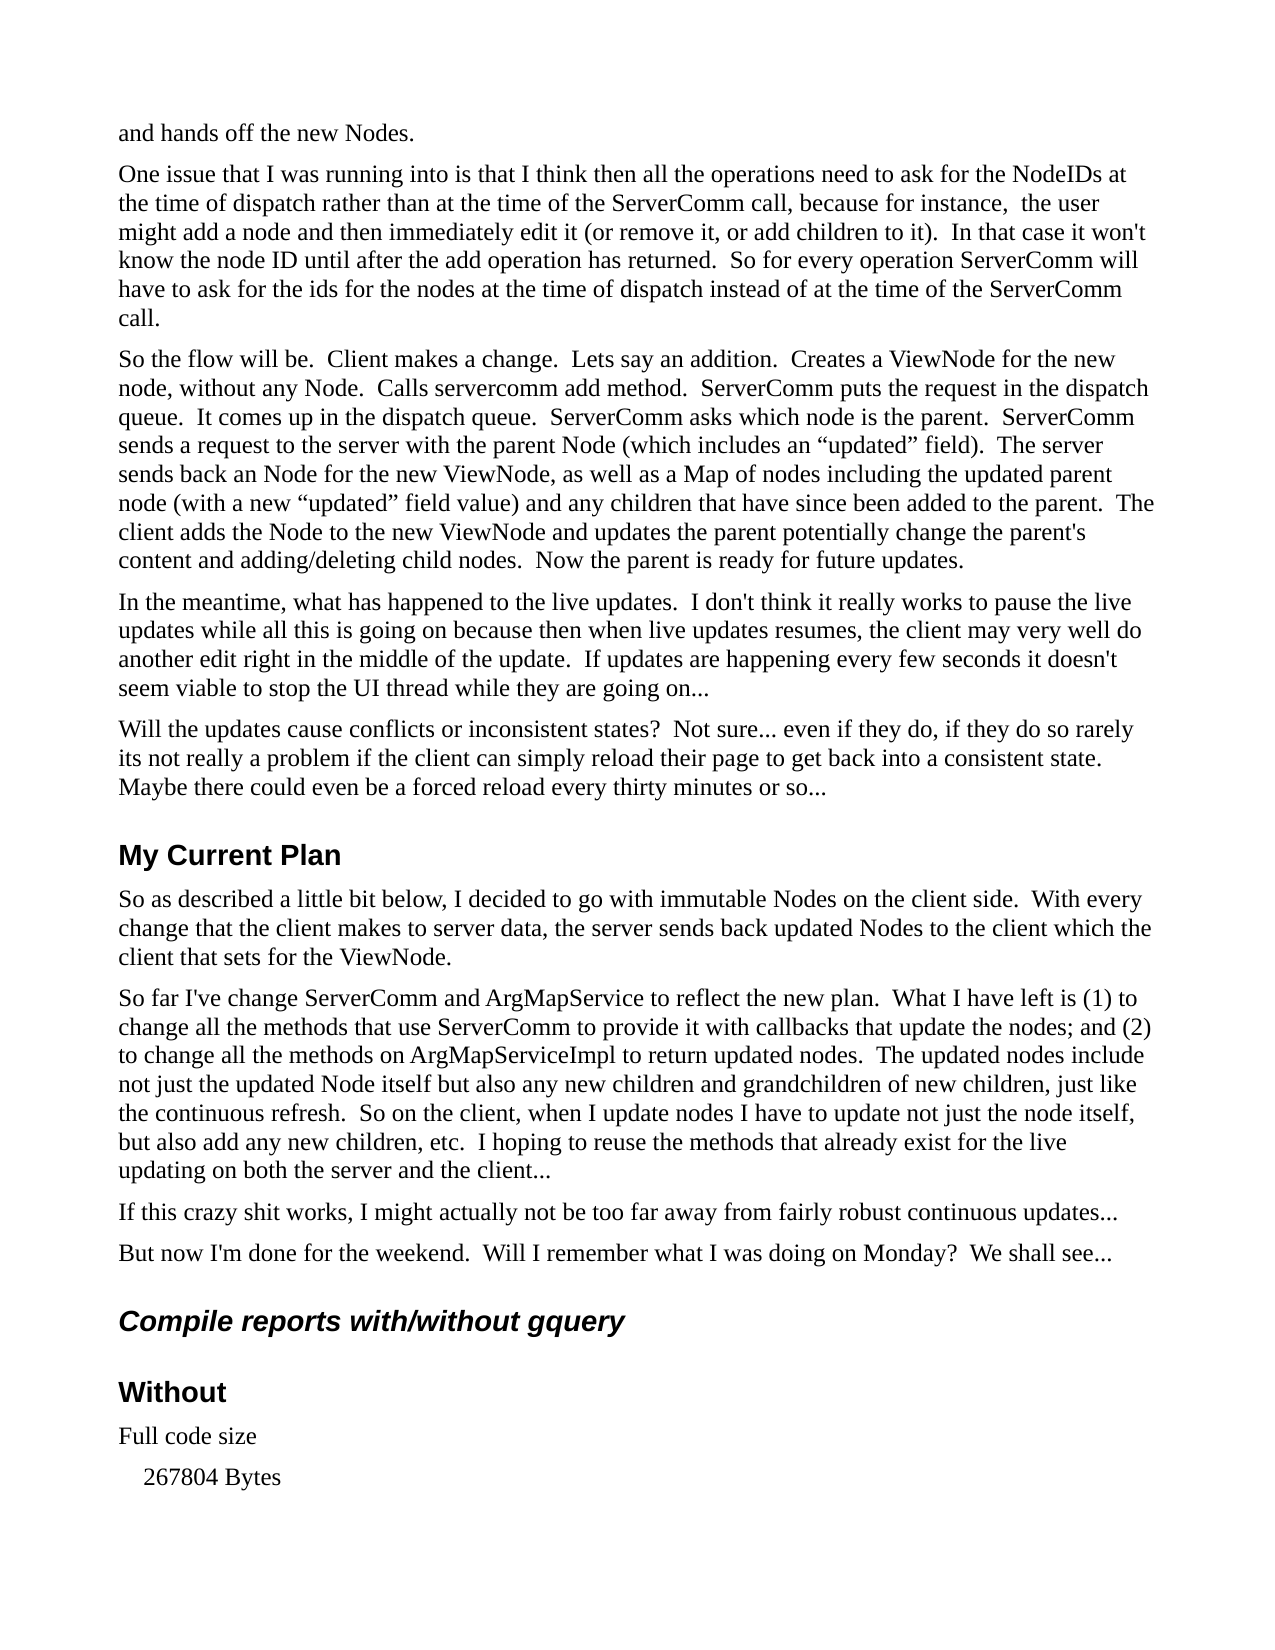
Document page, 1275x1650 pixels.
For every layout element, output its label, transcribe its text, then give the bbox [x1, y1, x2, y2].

subtitle Without [118, 1375, 1157, 1409]
text One issue that I was running into is that I think then all the operations need to ask for the NodeIDs at the time of dispatch rather than at the time of the ServerComm call, because for instance, the user might add a node and then immediately edit it (or remove it, or add children to it). In that case it won't know the node ID until after the add operation has returned. So for every operation ServerComm will have to ask for the ids for the nodes at the time of dispatch instead of at the time of the ServerComm call. [118, 159, 1157, 332]
text But now I'm done for the weekend. Will I remember what I was doing on Monday? We shall see... [118, 1238, 1157, 1267]
text If this crazy shit works, I might actually not be too far away from fairly robust continuous updates... [118, 1197, 1157, 1225]
text So far I've change ServerComm and ArgMapService to reflect the new plan. What I have left is (1) to change all the methods that use ServerComm to provide it with callbacks that update the nodes; and (2) to change all the methods on ArgMapServiceImpl to return updated nodes. The updated nodes include not just the updated Node itself but also any new children and grandchildren of new children, just like the continuous refresh. So on the client, when I update nodes I have to update not just the node itself, but also add any new children, etc. I hoping to reuse the methods that already exist for the live updating on both the server and the client... [118, 983, 1157, 1184]
text Will the updates cause conflicts or inconsistent states? Not sure... even if they do, if they do so rarely its not really a problem if the client can simply reload their page to get back into a consistent state. Maybe there could even be a forced reload every thirty minutes or so... [118, 714, 1157, 801]
text 267804 Bytes [118, 1462, 1157, 1491]
text So as described a little bit below, I decided to go with immutable Nodes on the client side. With every change that the client makes to server data, the server sends back updated Nodes to the client which the client that sets for the ViewNode. [118, 884, 1157, 970]
text In the meantime, what has happened to the live updates. I don't think it really works to pause the live updates while all this is going on because then when live updates resumes, the client may very well do another edit right in the middle of the update. If updates are happening every few seconds it doesn't seem viable to stop the UI thread while they are going on... [118, 587, 1157, 702]
subtitle Compile reports with/without gquery [118, 1304, 1157, 1338]
text Full code size [118, 1421, 1157, 1450]
text and hands off the new Nodes. [118, 118, 1157, 147]
text So the flow will be. Client makes a change. Lets say an addition. Creates a ViewNode for the new node, without any Node. Calls servercomm add method. ServerComm puts the request in the dispatch queue. It comes up in the dispatch queue. ServerComm asks which node is the parent. ServerComm sends a request to the server with the parent Node (which includes an “updated” field). The server sends back an Node for the new ViewNode, as well as a Map of nodes including the updated parent node (with a new “updated” field value) and any children that have since been added to the parent. The client adds the Node to the new ViewNode and updates the parent potentially change the parent's content and adding/deleting child nodes. Now the parent is ready for future updates. [118, 344, 1157, 574]
subtitle My Current Plan [118, 838, 1157, 872]
